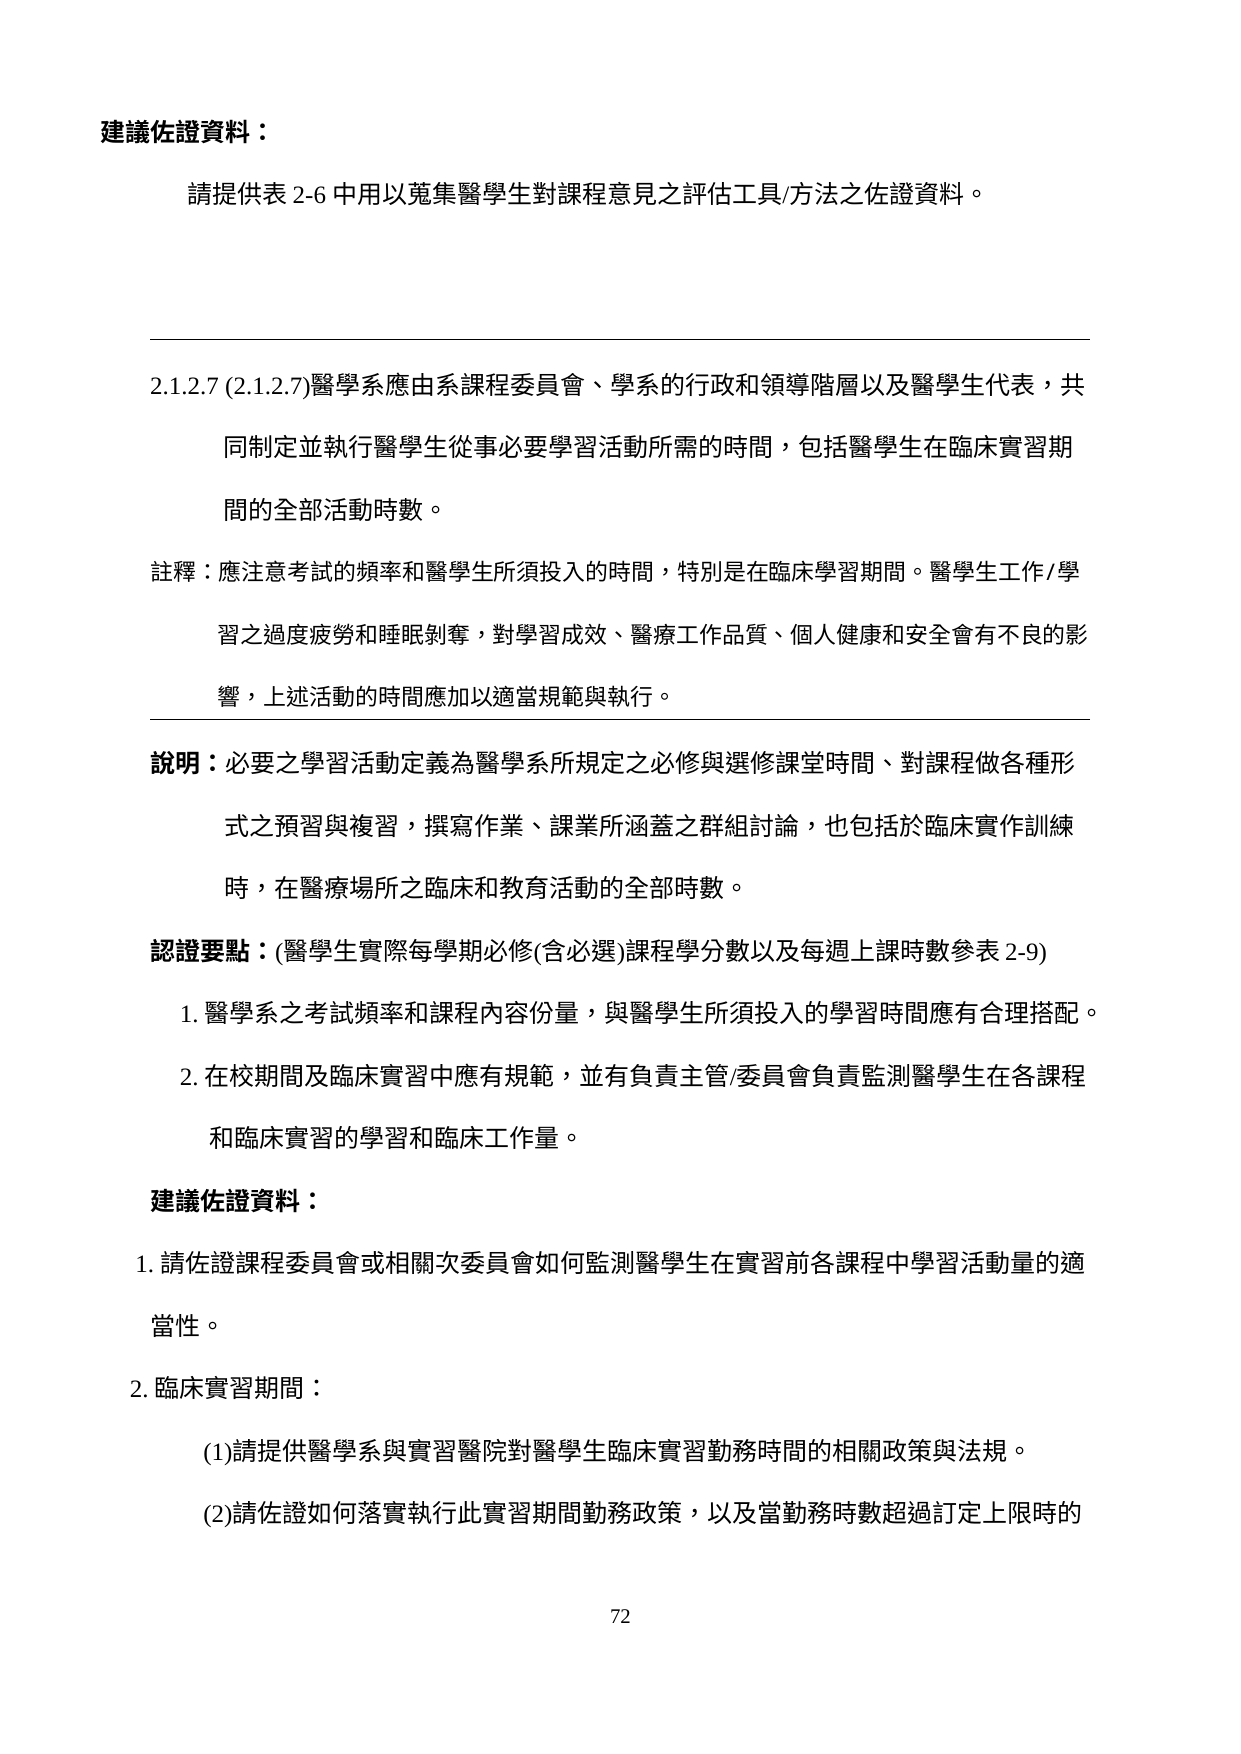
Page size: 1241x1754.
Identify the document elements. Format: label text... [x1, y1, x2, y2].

text 建議佐證資料： [150, 1157, 1090, 1220]
list 請提供醫學系與實習醫院對醫學生臨床實習勤務時間的相關政策與法規。 [203, 1407, 1090, 1470]
list 臨床實習期間： [129, 1345, 1090, 1407]
text 2.1.2.7 (2.1.2.7)醫學系應由系課程委員會、學系的行政和領導階層以及醫學生代表，共同制定並執行醫學生從事必要學習活動所需的時間，包括醫學生在臨床實習期間的全部活動時數。 [150, 340, 1090, 526]
list 請佐證如何落實執行此實習期間勤務政策，以及當勤務時數超過訂定上限時的 [203, 1470, 1090, 1532]
text 認證要點：(醫學生實際每學期必修(含必選)課程學分數以及每週上課時數參表2-9) [150, 907, 1090, 970]
list 醫學系之考試頻率和課程內容份量，與醫學生所須投入的學習時間應有合理搭配。 [179, 970, 1090, 1032]
text 說明：必要之學習活動定義為醫學系所規定之必修與選修課堂時間、對課程做各種形式之預習與複習，撰寫作業、課業所涵蓋之群組討論，也包括於臨床實作訓練時，在醫療場所之臨床和教育活動的全部時數。 [150, 720, 1090, 907]
list 在校期間及臨床實習中應有規範，並有負責主管/委員會負責監測醫學生在各課程和臨床實習的學習和臨床工作量。 [179, 1032, 1090, 1157]
text 建議佐證資料： [100, 89, 1090, 151]
list 請佐證課程委員會或相關次委員會如何監測醫學生在實習前各課程中學習活動量的適當性。 [135, 1220, 1090, 1345]
text 註釋：應注意考試的頻率和醫學生所須投入的時間，特別是在臨床學習期間。醫學生工作/學習之過度疲勞和睡眠剝奪，對學習成效、醫療工作品質、個人健康和安全會有不良的影響，上述活動的時間應加以適當規範與執行。 [150, 526, 1090, 719]
text 請提供表2-6 中用以蒐集醫學生對課程意見之評估工具/方法之佐證資料。 [150, 151, 1090, 214]
